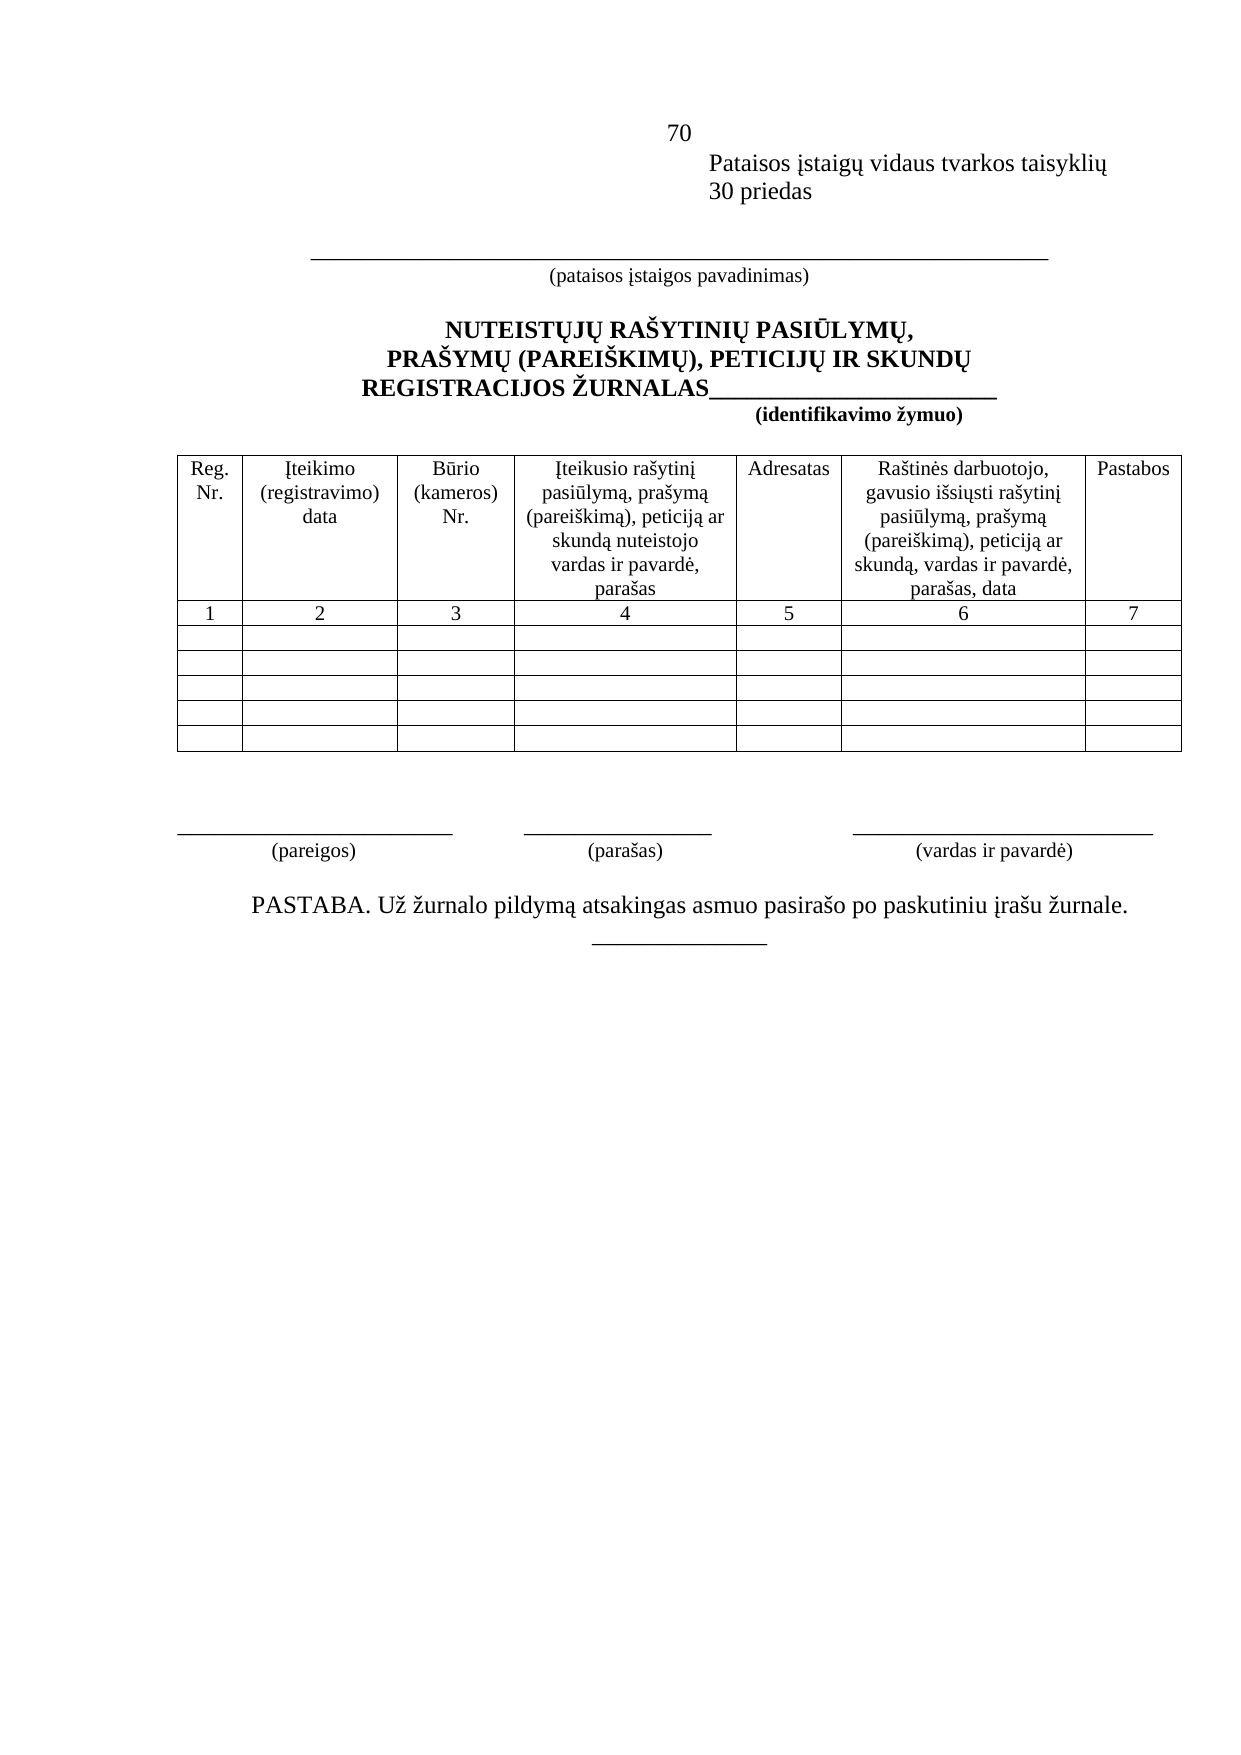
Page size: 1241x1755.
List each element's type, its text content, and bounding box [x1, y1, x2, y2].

table_cell [398, 701, 514, 725]
table_cell [737, 626, 841, 650]
text 30 priedas [177, 176, 1181, 205]
table_cell 1 [178, 601, 242, 625]
table_cell 4 [515, 601, 736, 625]
table_cell [1086, 676, 1181, 700]
table_cell [178, 651, 242, 675]
table_cell [515, 676, 736, 700]
table_header Įteikusio rašytinį pasiūlymą, prašymą (pareiškimą), peticiją ar skundą nuteistojo vardas ir pavardė, parašas [515, 456, 736, 600]
table_cell [398, 626, 514, 650]
table_header Įteikimo (registravimo) data [243, 456, 397, 600]
text NUTEISTŲJŲ RAŠYTINIŲ PASIŪLYMŲ, [177, 315, 1181, 344]
table_cell [1086, 651, 1181, 675]
table_cell [515, 626, 736, 650]
text ___________________________________________________________ [177, 234, 1181, 263]
text ______________ [177, 919, 1181, 948]
table_cell [1086, 726, 1181, 751]
table_cell [1086, 626, 1181, 650]
table_cell 2 [243, 601, 397, 625]
text (pareigos) (parašas) (vardas ir pavardė) [177, 838, 1181, 862]
table_cell [178, 726, 242, 751]
table_cell [737, 701, 841, 725]
text Pataisos įstaigų vidaus tvarkos taisyklių [709, 148, 1181, 176]
table_cell [1086, 701, 1181, 725]
text (pataisos įstaigos pavadinimas) [177, 263, 1181, 287]
table_cell 3 [398, 601, 514, 625]
table_cell [178, 626, 242, 650]
table_cell [842, 701, 1085, 725]
table_cell [515, 701, 736, 725]
table_header Reg. Nr. [178, 456, 242, 600]
table_cell 5 [737, 601, 841, 625]
table_header Pastabos [1086, 456, 1181, 600]
table_cell [842, 651, 1085, 675]
text (identifikavimo žymuo) [177, 402, 1181, 426]
text PRAŠYMŲ (PAREIŠKIMŲ), PETICIJŲ IR SKUNDŲ [177, 344, 1181, 373]
table_header Adresatas [737, 456, 841, 600]
text ______________________ _______________ ________________________ [177, 809, 1181, 838]
table_cell [515, 651, 736, 675]
table_cell [243, 651, 397, 675]
table_cell 7 [1086, 601, 1181, 625]
table_cell [243, 726, 397, 751]
table_header Būrio (kameros) Nr. [398, 456, 514, 600]
table_header Raštinės darbuotojo, gavusio išsiųsti rašytinį pasiūlymą, prašymą (pareiškimą), peticiją ar skundą, vardas ir pavardė, parašas, data [842, 456, 1085, 600]
table_cell [178, 676, 242, 700]
table_cell [842, 626, 1085, 650]
text PASTABA. Už žurnalo pildymą atsakingas asmuo pasirašo po paskutiniu įrašu žurnale. [177, 891, 1181, 919]
table_cell [737, 726, 841, 751]
table_cell [398, 676, 514, 700]
table_cell [178, 701, 242, 725]
table_cell [737, 651, 841, 675]
table_cell 6 [842, 601, 1085, 625]
table_cell [842, 676, 1085, 700]
table_cell [398, 651, 514, 675]
table_cell [842, 726, 1085, 751]
text REGISTRACIJOS ŽURNALAS_______________________ [177, 373, 1181, 402]
table_cell [243, 626, 397, 650]
table_cell [398, 726, 514, 751]
table_cell [737, 676, 841, 700]
table_cell [243, 676, 397, 700]
table_cell [243, 701, 397, 725]
table_cell [515, 726, 736, 751]
